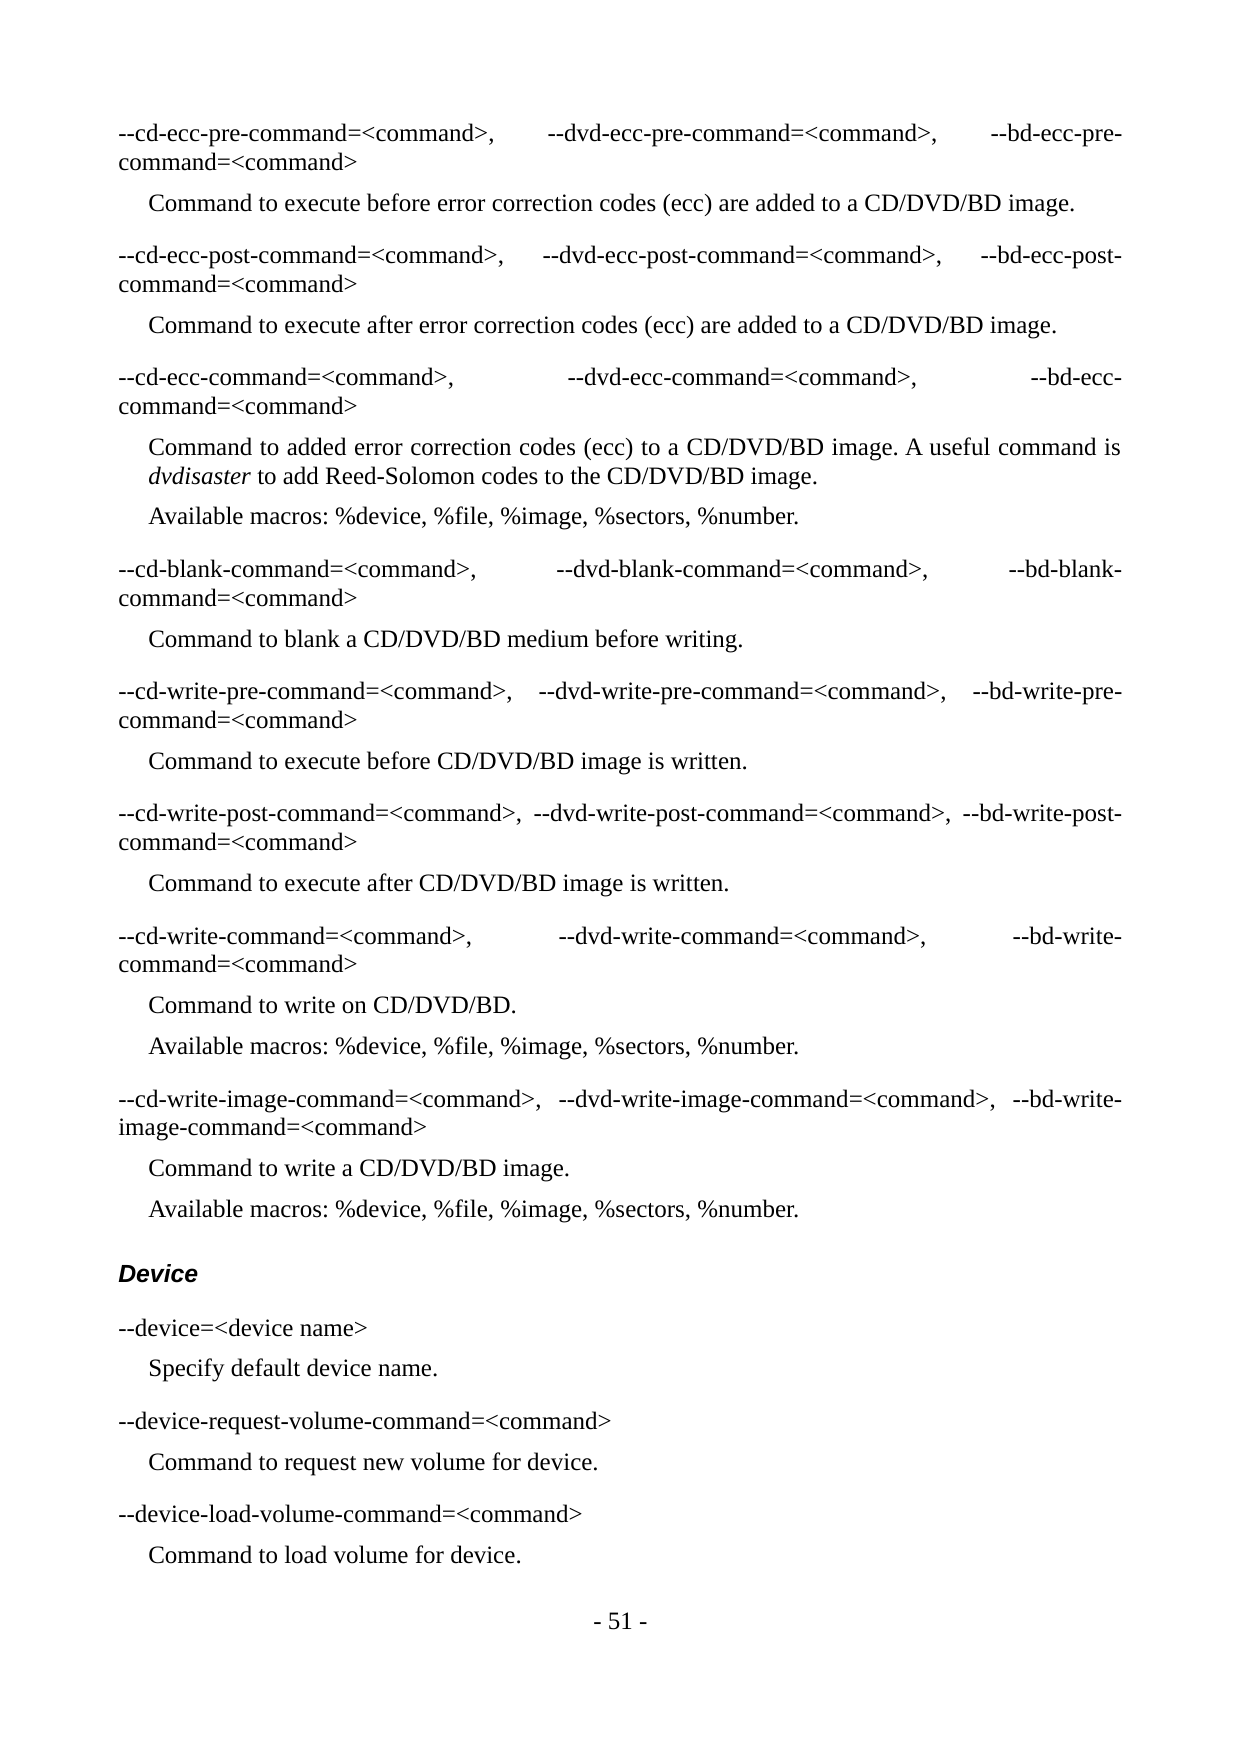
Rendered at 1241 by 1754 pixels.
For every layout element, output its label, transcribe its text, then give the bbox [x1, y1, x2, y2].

text Command to write a CD/DVD/BD image. [148, 1153, 1122, 1182]
title --cd-write-post-command=<command>, --dvd-write-post-command=<command>, --bd-write-post-command=<command> [118, 798, 1122, 856]
text Command to added error correction codes (ecc) to a CD/DVD/BD image. A useful command is dvdisaster to add Reed-Solomon codes to the CD/DVD/BD image. [148, 432, 1122, 489]
subtitle Device [118, 1259, 1122, 1288]
title --cd‑blank-command=<command>, --dvd-blank-command=<command>, --bd-blank-command=<command> [118, 554, 1122, 612]
title --cd-ecc-pre-command=<command>, --dvd-ecc-pre-command=<command>, --bd-ecc-pre-command=<command> [118, 118, 1122, 176]
text Command to blank a CD/DVD/BD medium before writing. [148, 624, 1122, 652]
text Command to execute before CD/DVD/BD image is written. [148, 746, 1122, 774]
title --cd-write-image-command=<command>, --dvd-write-image-command=<command>, --bd-write-image-command=<command> [118, 1084, 1122, 1141]
title --device-request-volume-command=<command> [118, 1406, 1122, 1435]
text Available macros: %device, %file, %image, %sectors, %number. [148, 1194, 1122, 1223]
text Command to request new volume for device. [148, 1447, 1122, 1476]
title --device-load-volume-command=<command> [118, 1499, 1122, 1528]
text Available macros: %device, %file, %image, %sectors, %number. [148, 1031, 1122, 1060]
text Command to execute after CD/DVD/BD image is written. [148, 868, 1122, 897]
text Command to execute before error correction codes (ecc) are added to a CD/DVD/BD image. [148, 188, 1122, 216]
text Available macros: %device, %file, %image, %sectors, %number. [148, 501, 1122, 530]
title --cd-ecc-command=<command>, --dvd-ecc-command=<command>, --bd-ecc-command=<command> [118, 362, 1122, 420]
text Command to load volume for device. [148, 1540, 1122, 1569]
text Command to write on CD/DVD/BD. [148, 990, 1122, 1019]
title --cd-ecc-post-command=<command>, --dvd-ecc-post-command=<command>, --bd-ecc-post-command=<command> [118, 240, 1122, 298]
text Specify default device name. [148, 1353, 1122, 1382]
title --cd-write-command=<command>, --dvd-write-command=<command>, --bd-write-command=<command> [118, 921, 1122, 978]
title --cd-write-pre-command=<command>, --dvd-write-pre-command=<command>, --bd-write-pre-command=<command> [118, 676, 1122, 734]
text Command to execute after error correction codes (ecc) are added to a CD/DVD/BD image. [148, 310, 1122, 338]
title --device=<device name> [118, 1313, 1122, 1341]
